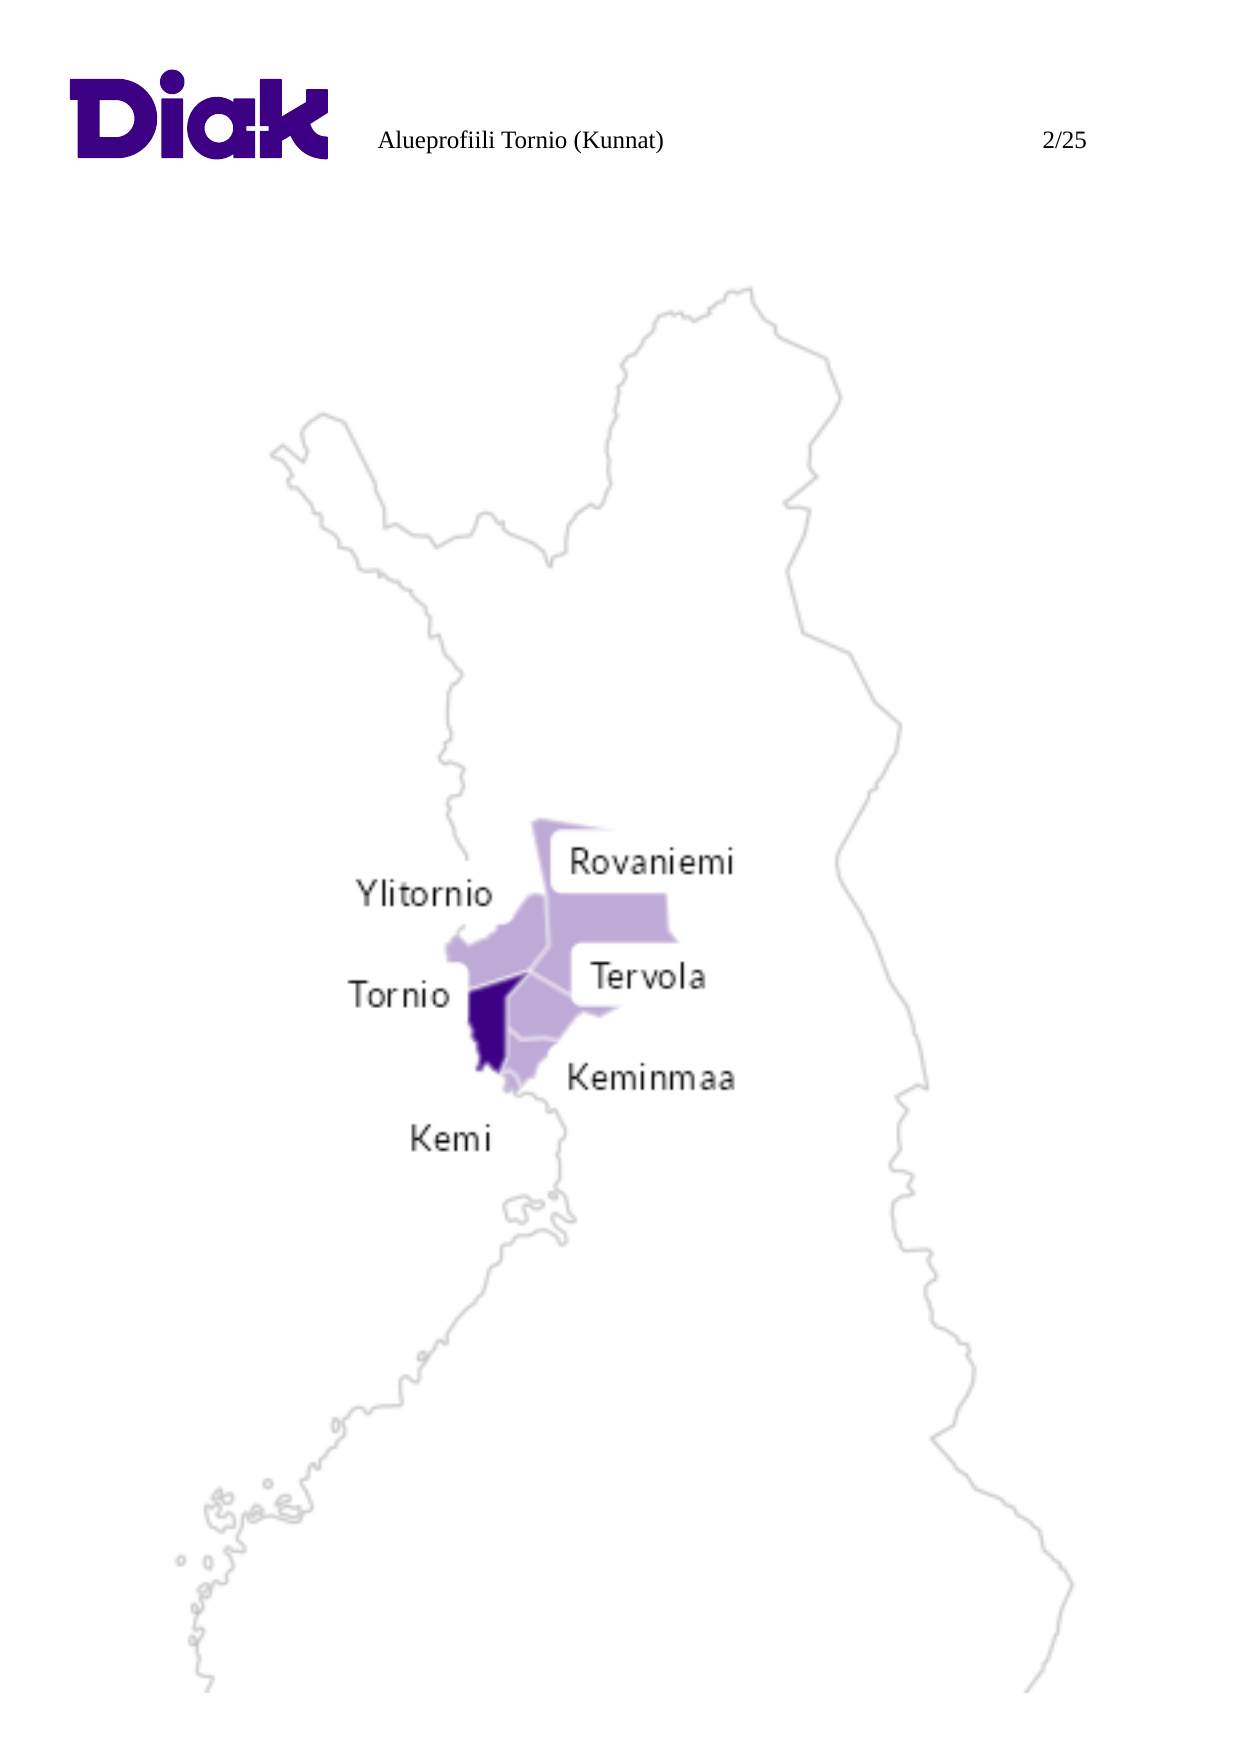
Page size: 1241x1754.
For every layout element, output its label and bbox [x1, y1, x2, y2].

picture [61, 196, 1179, 1693]
